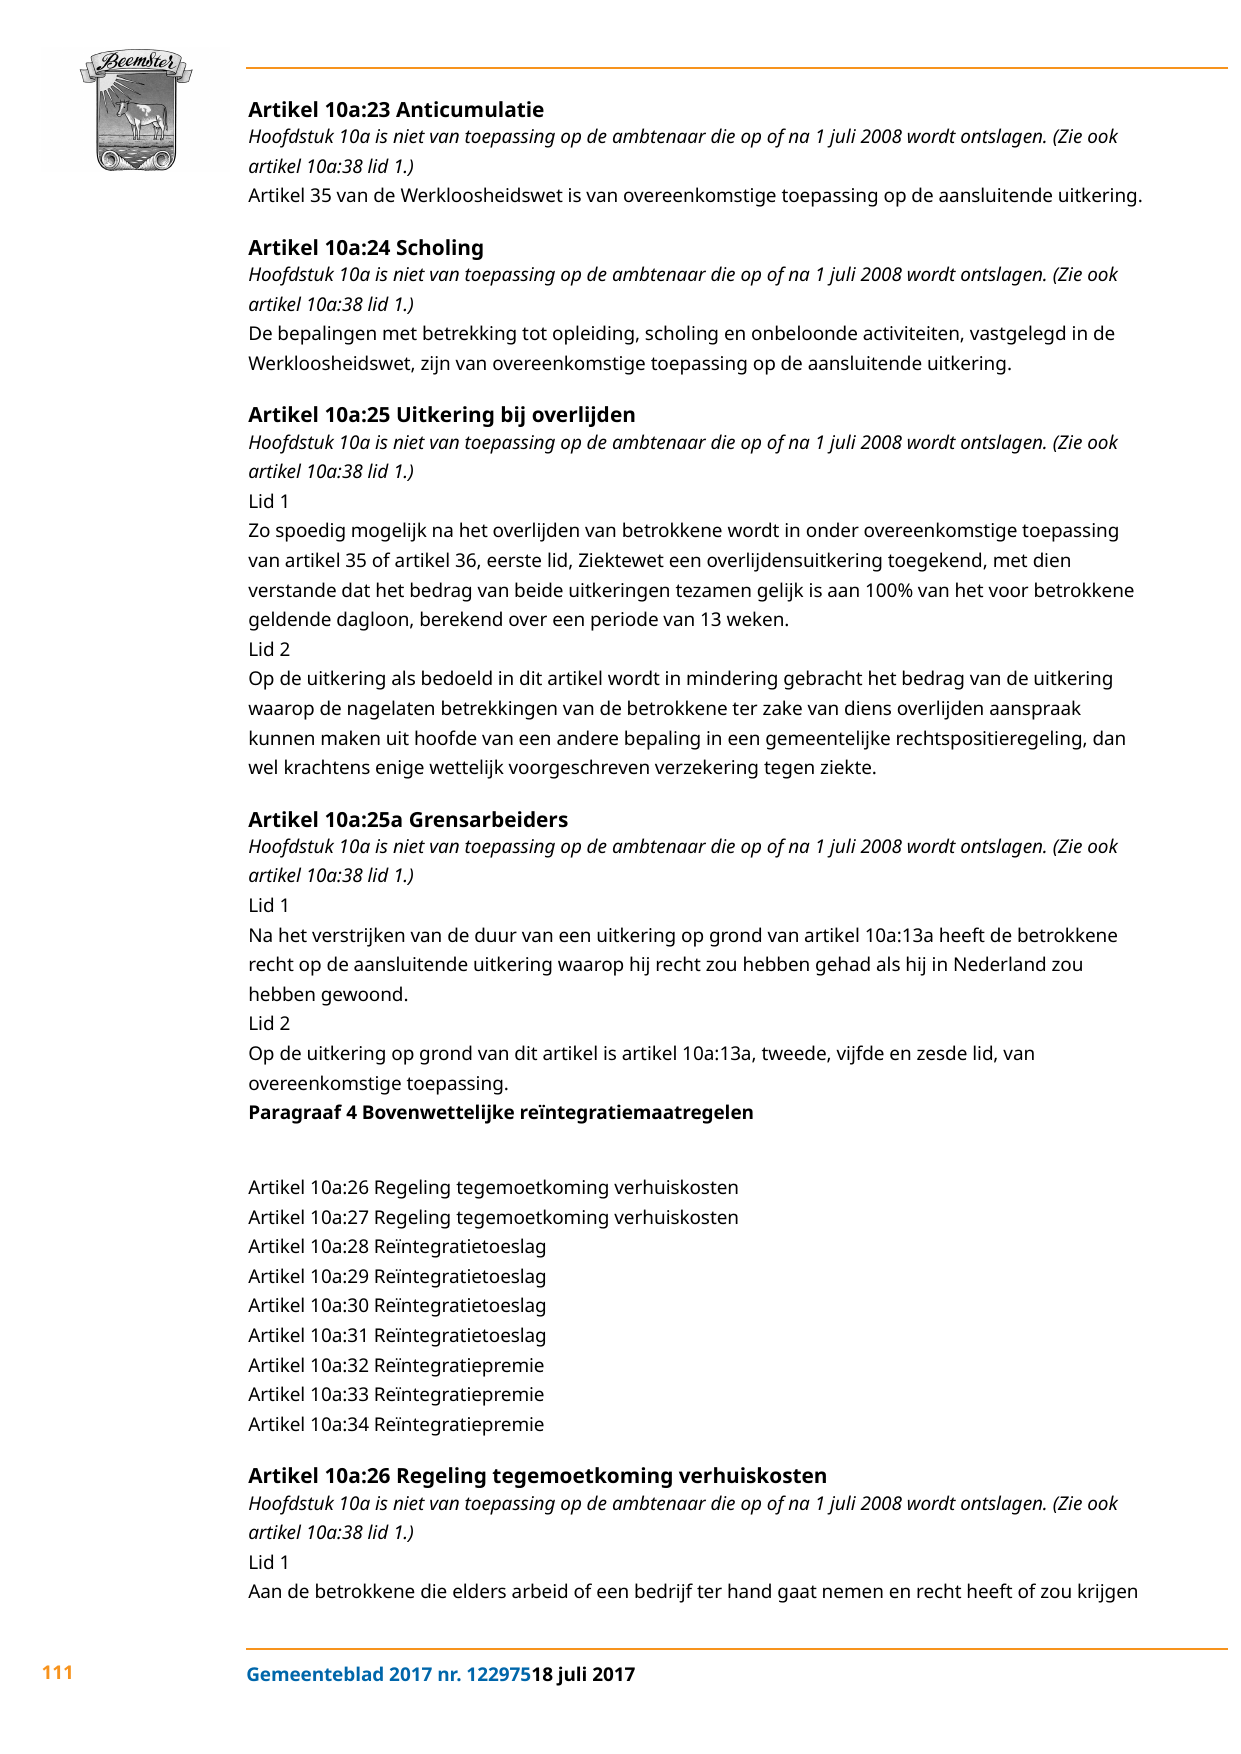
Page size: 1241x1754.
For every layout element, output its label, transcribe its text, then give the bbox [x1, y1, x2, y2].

picture [41, 47, 231, 172]
text Lid 1 [248, 892, 1152, 918]
text Lid 1 [248, 488, 1152, 514]
text Hoofdstuk 10a is niet van toepassing op de ambtenaar die op of na 1 juli 2008 wordt ontslagen. (Zie ook artikel 10a:38 lid 1.) [248, 1490, 1152, 1545]
text Artikel 10a:29 Reïntegratietoeslag [248, 1263, 1152, 1289]
text Paragraaf 4 Bovenwettelijke reïntegratiemaatregelen [248, 1099, 1152, 1125]
text Lid 2 [248, 1011, 1152, 1036]
text Hoofdstuk 10a is niet van toepassing op de ambtenaar die op of na 1 juli 2008 wordt ontslagen. (Zie ook artikel 10a:38 lid 1.) [248, 833, 1152, 888]
text Artikel 10a:34 Reïntegratiepremie [248, 1411, 1152, 1437]
text Artikel 10a:33 Reïntegratiepremie [248, 1381, 1152, 1407]
text Lid 2 [248, 636, 1152, 662]
text Na het verstrijken van de duur van een uitkering op grond van artikel 10a:13a heeft de betrokkene recht op de aansluitende uitkering waarop hij recht zou hebben gehad als hij in Nederland zou hebben gewoond. [248, 922, 1152, 1007]
text Hoofdstuk 10a is niet van toepassing op de ambtenaar die op of na 1 juli 2008 wordt ontslagen. (Zie ook artikel 10a:38 lid 1.) [248, 123, 1152, 178]
text Hoofdstuk 10a is niet van toepassing op de ambtenaar die op of na 1 juli 2008 wordt ontslagen. (Zie ook artikel 10a:38 lid 1.) [248, 261, 1152, 317]
text Artikel 10a:28 Reïntegratietoeslag [248, 1233, 1152, 1259]
text Artikel 10a:25 Uitkering bij overlijden [248, 400, 1152, 429]
text Aan de betrokkene die elders arbeid of een bedrijf ter hand gaat nemen en recht heeft of zou krijgen [248, 1579, 1152, 1604]
text Artikel 10a:23 Anticumulatie [248, 95, 1152, 123]
text Artikel 10a:24 Scholing [248, 233, 1152, 261]
text Op de uitkering als bedoeld in dit artikel wordt in mindering gebracht het bedrag van de uitkering waarop de nagelaten betrekkingen van de betrokkene ter zake van diens overlijden aanspraak kunnen maken uit hoofde van een andere bepaling in een gemeentelijke rechtspositieregeling, dan wel krachtens enige wettelijk voorgeschreven verzekering tegen ziekte. [248, 666, 1152, 780]
text De bepalingen met betrekking tot opleiding, scholing en onbeloonde activiteiten, vastgelegd in de Werkloosheidswet, zijn van overeenkomstige toepassing op de aansluitende uitkering. [248, 320, 1152, 376]
text Artikel 10a:30 Reïntegratietoeslag [248, 1293, 1152, 1318]
text Zo spoedig mogelijk na het overlijden van betrokkene wordt in onder overeenkomstige toepassing van artikel 35 of artikel 36, eerste lid, Ziektewet een overlijdensuitkering toegekend, met dien verstande dat het bedrag van beide uitkeringen tezamen gelijk is aan 100% van het voor betrokkene geldende dagloon, berekend over een periode van 13 weken. [248, 518, 1152, 632]
text Op de uitkering op grond van dit artikel is artikel 10a:13a, tweede, vijfde en zesde lid, van overeenkomstige toepassing. [248, 1040, 1152, 1096]
text Artikel 10a:26 Regeling tegemoetkoming verhuiskosten [248, 1461, 1152, 1490]
text Artikel 10a:31 Reïntegratietoeslag [248, 1322, 1152, 1348]
text Artikel 35 van de Werkloosheidswet is van overeenkomstige toepassing op de aansluitende uitkering. [248, 182, 1152, 208]
text Artikel 10a:27 Regeling tegemoetkoming verhuiskosten [248, 1204, 1152, 1230]
text Artikel 10a:26 Regeling tegemoetkoming verhuiskosten [248, 1174, 1152, 1200]
text Lid 1 [248, 1549, 1152, 1575]
text Artikel 10a:25a Grensarbeiders [248, 805, 1152, 833]
text Hoofdstuk 10a is niet van toepassing op de ambtenaar die op of na 1 juli 2008 wordt ontslagen. (Zie ook artikel 10a:38 lid 1.) [248, 429, 1152, 484]
text Artikel 10a:32 Reïntegratiepremie [248, 1352, 1152, 1378]
